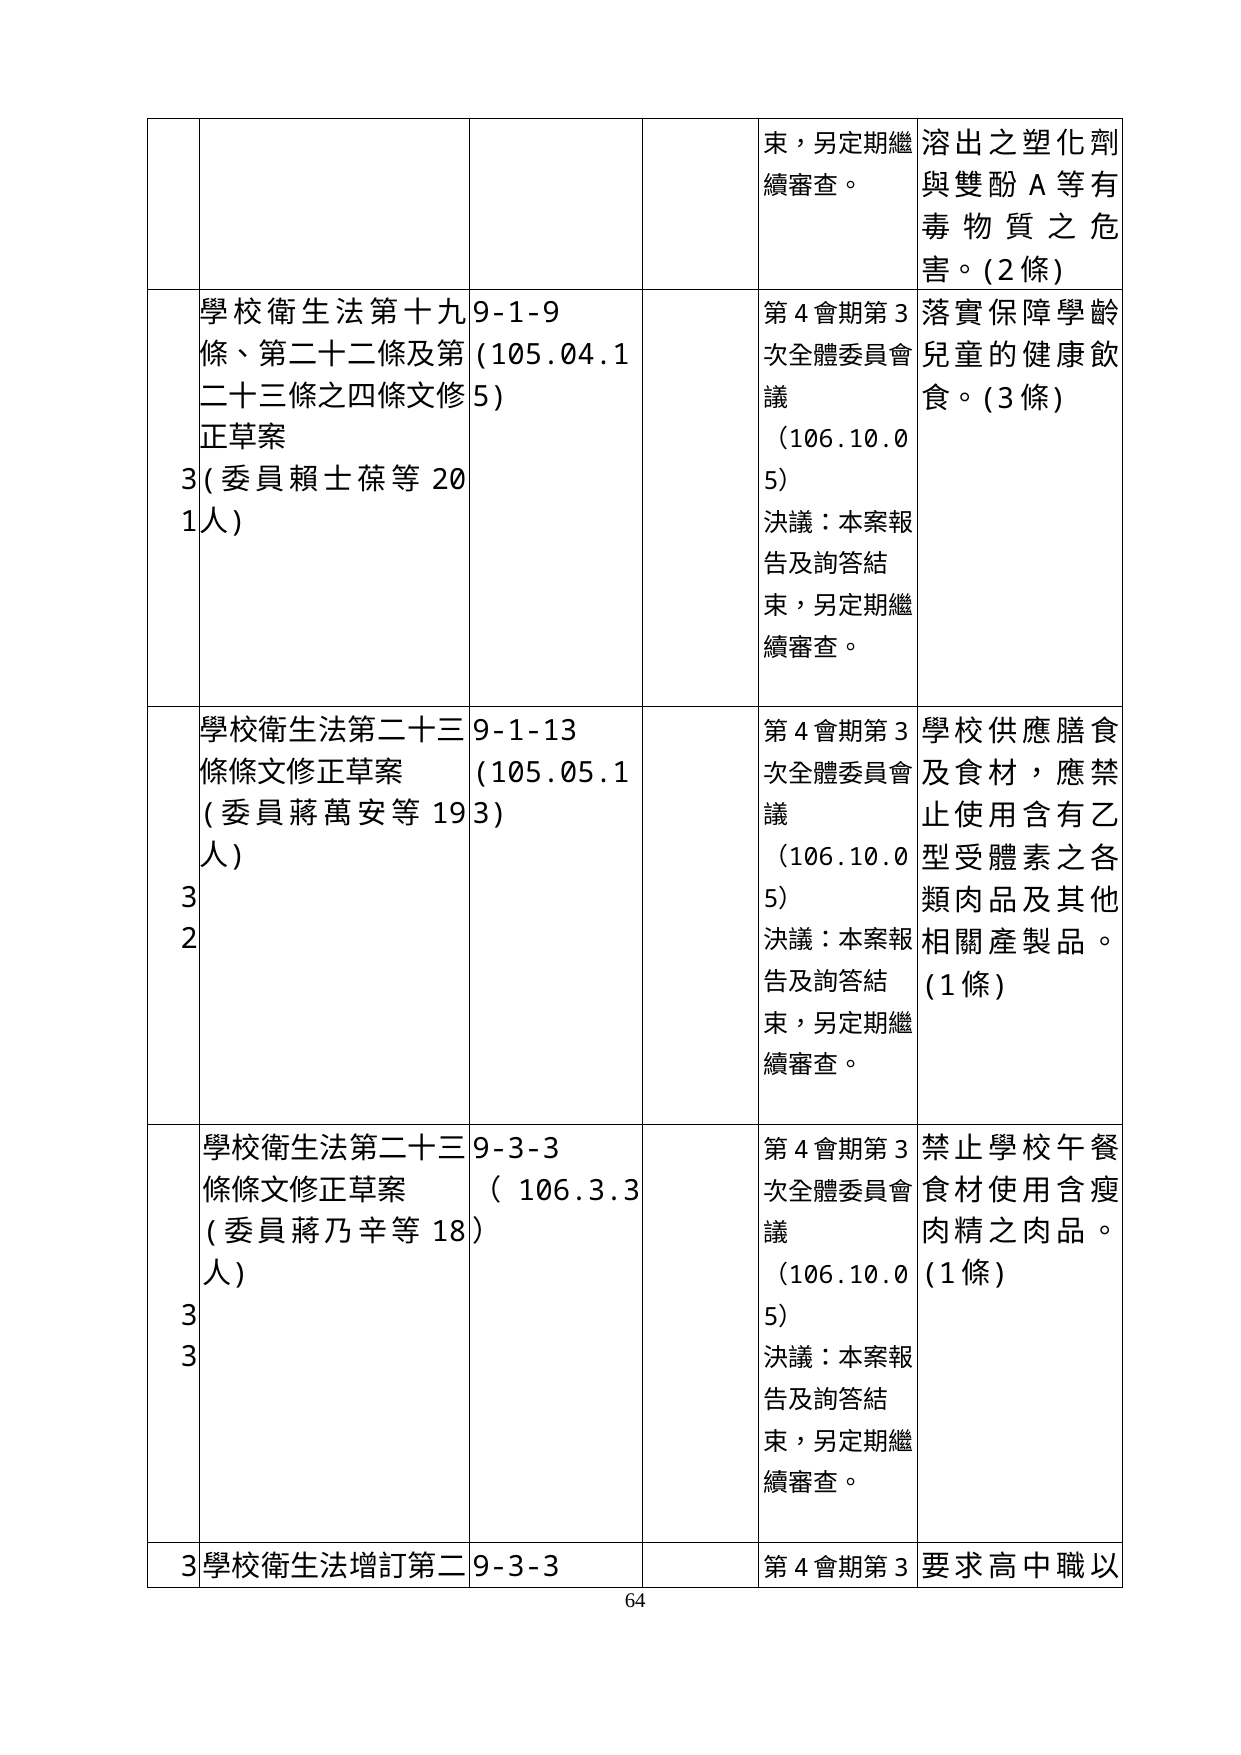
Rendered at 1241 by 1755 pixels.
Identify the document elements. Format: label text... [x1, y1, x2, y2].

table_cell 溶出之塑化劑與雙酚A等有毒物質之危害。(2條) [918, 119, 1122, 288]
table_cell [643, 1543, 758, 1587]
table_cell 第4會期第3 [759, 1543, 917, 1587]
table_cell 學校衛生法增訂第二 [200, 1543, 469, 1587]
table_cell 要求高中職以 [918, 1543, 1122, 1587]
table_cell 9-3-3 （106.3.3） [470, 1125, 642, 1542]
table_cell [148, 1543, 199, 1587]
table_cell [643, 290, 758, 706]
table_cell 第4會期第3次全體委員會議（106.10.05） 決議：本案報告及詢答結束，另定期繼續審查。 [759, 1125, 917, 1542]
table_cell 9-3-3 [470, 1543, 642, 1587]
table_cell [470, 119, 642, 288]
table_cell [643, 707, 758, 1124]
table_cell [148, 119, 199, 288]
table_cell [643, 119, 758, 288]
table_cell 學校衛生法第十九條、第二十二條及第二十三條之四條文修正草案 (委員賴士葆等20人) [200, 290, 469, 706]
table_cell [200, 119, 469, 288]
table_cell 學校供應膳食及食材，應禁止使用含有乙型受體素之各類肉品及其他相關產製品。(1條) [918, 707, 1122, 1124]
table_cell 落實保障學齡兒童的健康飲食。(3條) [918, 290, 1122, 706]
table_cell 9-1-9 (105.04.15) [470, 290, 642, 706]
table_cell 束，另定期繼續審查。 [759, 119, 917, 288]
table_cell [643, 1125, 758, 1542]
table_cell [148, 290, 199, 706]
table_cell 第4會期第3次全體委員會議（106.10.05） 決議：本案報告及詢答結束，另定期繼續審查。 [759, 290, 917, 706]
table_cell 禁止學校午餐食材使用含瘦肉精之肉品。(1條) [918, 1125, 1122, 1542]
table_cell 學校衛生法第二十三條條文修正草案 (委員蔣乃辛等18人) [200, 1125, 469, 1542]
table_cell [148, 707, 199, 1124]
table_cell 第4會期第3次全體委員會議（106.10.05） 決議：本案報告及詢答結束，另定期繼續審查。 [759, 707, 917, 1124]
table_cell 9-1-13 (105.05.13) [470, 707, 642, 1124]
table_cell [148, 1125, 199, 1542]
table_cell 學校衛生法第二十三條條文修正草案 (委員蔣萬安等19人) [200, 707, 469, 1124]
